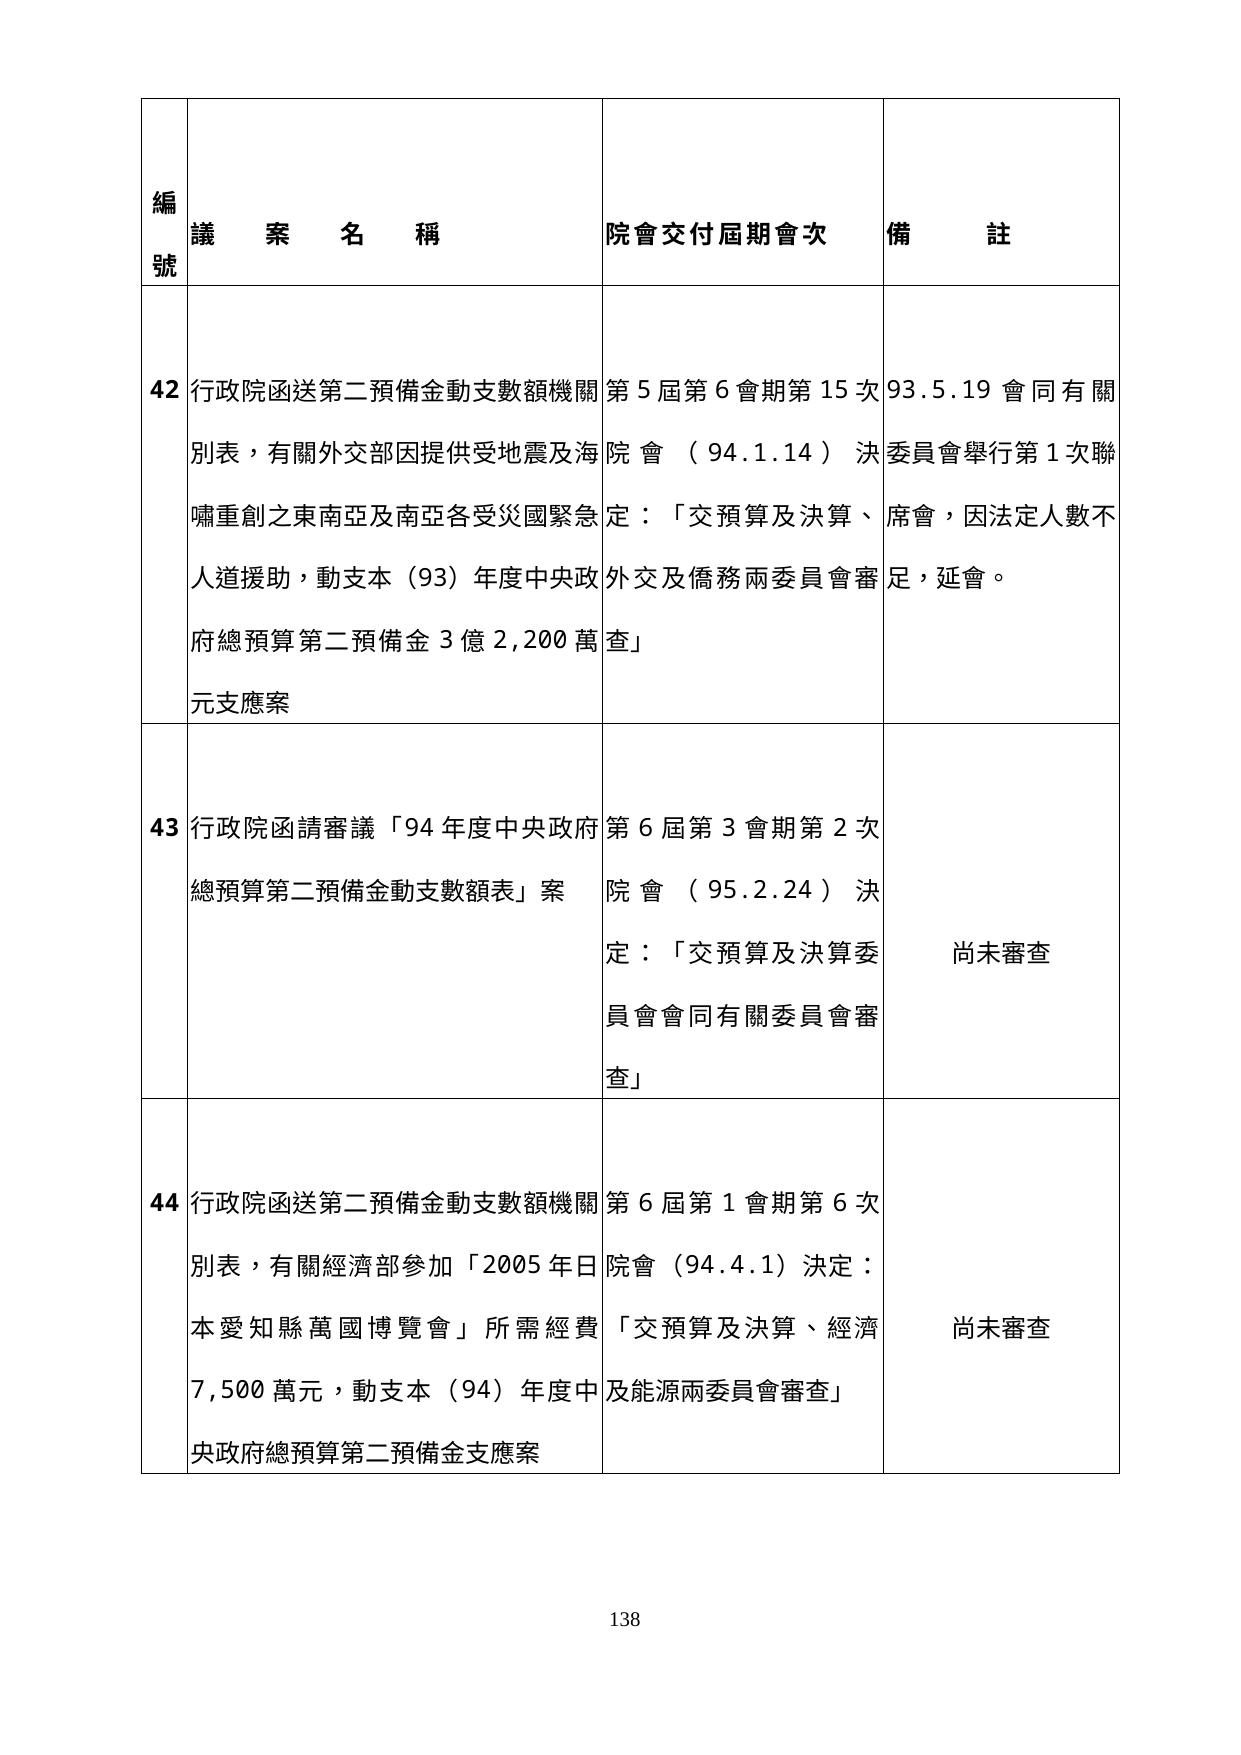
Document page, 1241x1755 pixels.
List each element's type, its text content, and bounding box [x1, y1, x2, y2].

table_cell 93.5.19會同有關委員會舉行第1次聯席會，因法定人數不足，延會。 [884, 286, 1119, 722]
table_cell [142, 286, 187, 722]
table_header 備 註 [884, 99, 1119, 285]
table_cell 行政院函送第二預備金動支數額機關別表，有關經濟部參加「2005年日本愛知縣萬國博覽會」所需經費7,500萬元，動支本（94）年度中央政府總預算第二預備金支應案 [188, 1099, 602, 1472]
table_header 議 案 名 稱 [188, 99, 602, 285]
table_cell [142, 724, 187, 1097]
table_cell 第6屆第1會期第6次院會（94.4.1）決定：「交預算及決算、經濟及能源兩委員會審查」 [603, 1099, 883, 1472]
table_cell 第6屆第3會期第2次院會（95.2.24）決定：「交預算及決算委員會會同有關委員會審查」 [603, 724, 883, 1097]
table_cell 行政院函請審議「94年度中央政府總預算第二預備金動支數額表」案 [188, 724, 602, 1097]
table_cell 尚未審查 [884, 1099, 1119, 1472]
table_header 編號 [142, 99, 187, 285]
table_header 院會交付屆期會次 [603, 99, 883, 285]
table_cell 行政院函送第二預備金動支數額機關別表，有關外交部因提供受地震及海嘯重創之東南亞及南亞各受災國緊急人道援助，動支本（93）年度中央政府總預算第二預備金3億2,200萬元支應案 [188, 286, 602, 722]
table_cell [142, 1099, 187, 1472]
table_cell 第5屆第6會期第15次院會（94.1.14）決定：「交預算及決算、外交及僑務兩委員會審查」 [603, 286, 883, 722]
table_cell 尚未審查 [884, 724, 1119, 1097]
